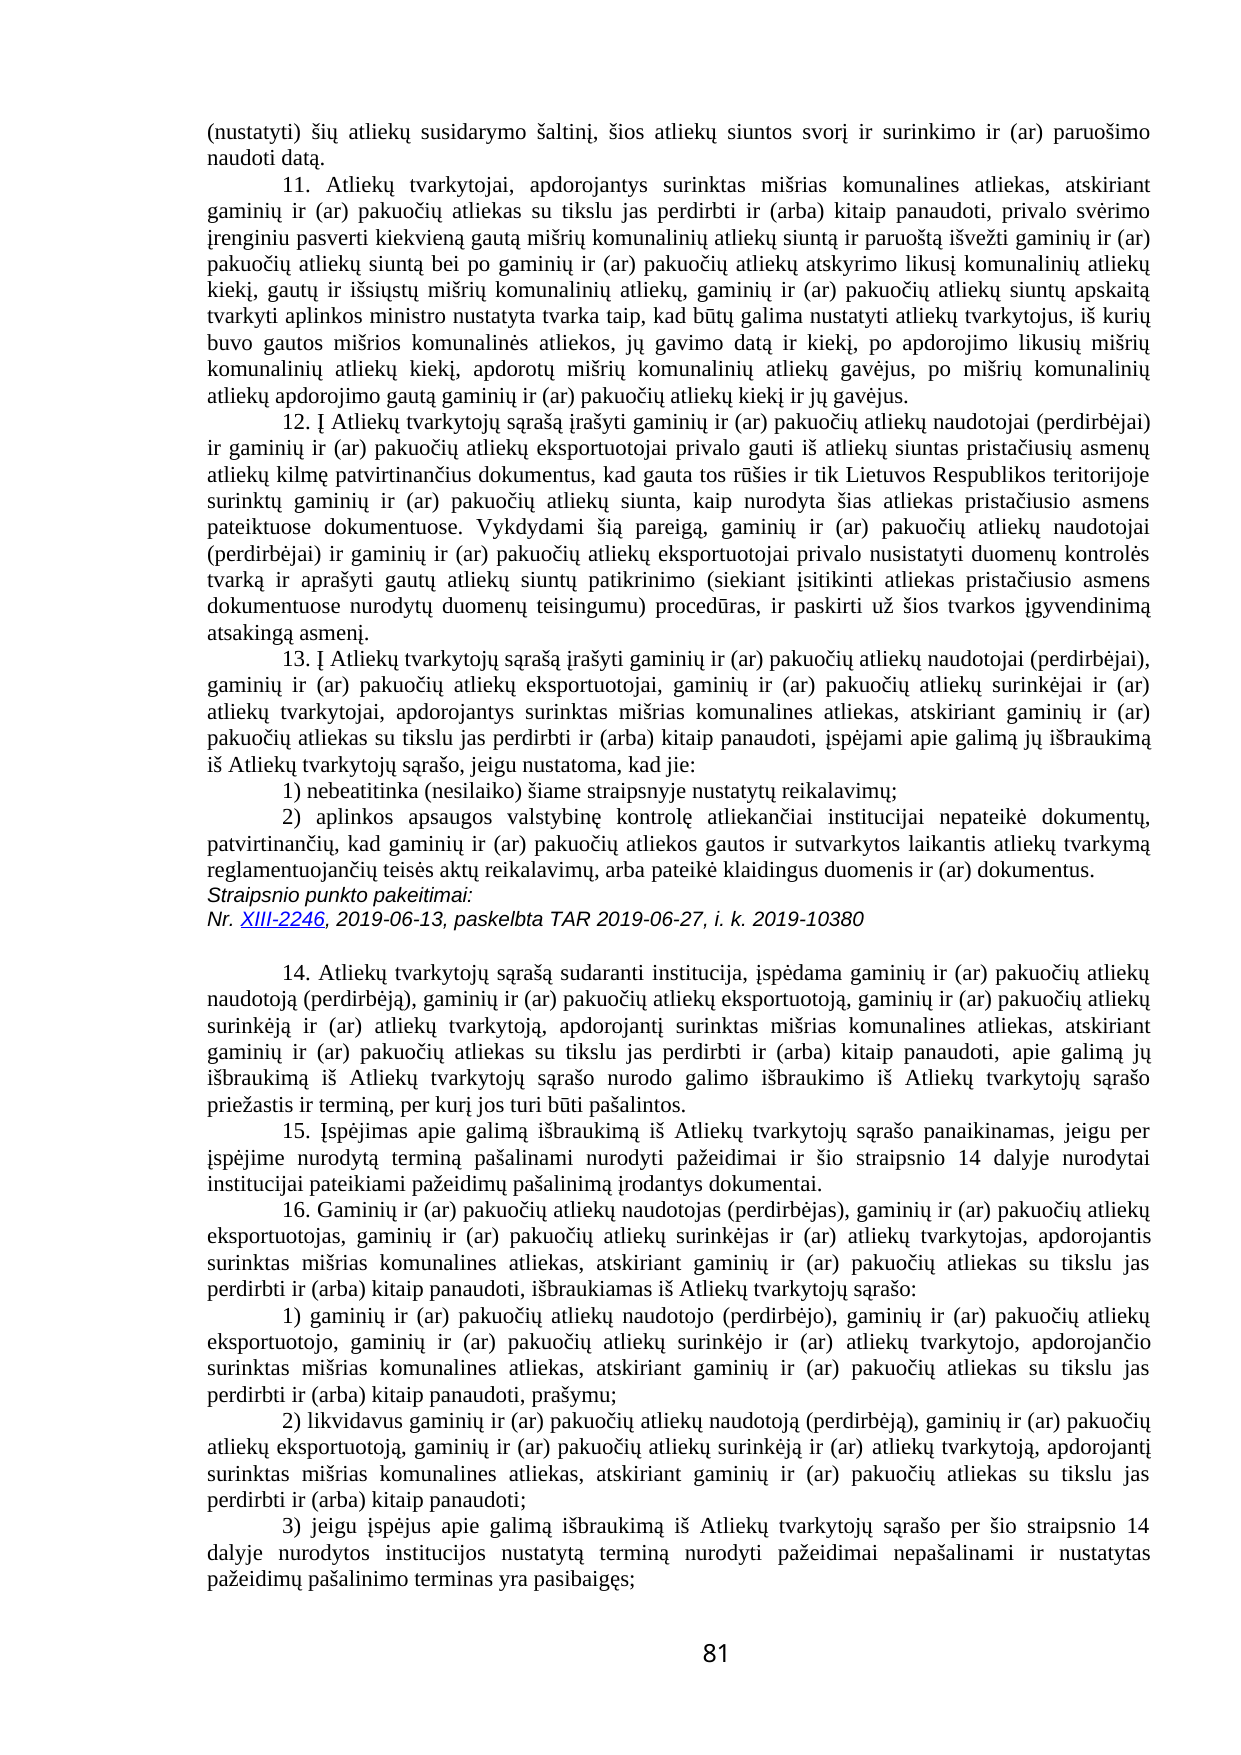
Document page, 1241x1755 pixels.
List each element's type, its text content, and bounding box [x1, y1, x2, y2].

text 13. Į Atliekų tvarkytojų sąrašą įrašyti gaminių ir (ar) pakuočių atliekų naudotojai (perdirbėjai), gaminių ir (ar) pakuočių atliekų eksportuotojai, gaminių ir (ar) pakuočių atliekų surinkėjai ir (ar) atliekų tvarkytojai, apdorojantys surinktas mišrias komunalines atliekas, atskiriant gaminių ir (ar) pakuočių atliekas su tikslu jas perdirbti ir (arba) kitaip panaudoti, įspėjami apie galimą jų išbraukimą iš Atliekų tvarkytojų sąrašo, jeigu nustatoma, kad jie: [207, 645, 1152, 777]
text Straipsnio punkto pakeitimai: [207, 882, 1152, 906]
text Nr. XIII-2246, 2019-06-13, paskelbta TAR 2019-06-27, i. k. 2019-10380 [207, 906, 1152, 930]
text 11. Atliekų tvarkytojai, apdorojantys surinktas mišrias komunalines atliekas, atskiriant gaminių ir (ar) pakuočių atliekas su tikslu jas perdirbti ir (arba) kitaip panaudoti, privalo svėrimo įrenginiu pasverti kiekvieną gautą mišrių komunalinių atliekų siuntą ir paruoštą išvežti gaminių ir (ar) pakuočių atliekų siuntą bei po gaminių ir (ar) pakuočių atliekų atskyrimo likusį komunalinių atliekų kiekį, gautų ir išsiųstų mišrių komunalinių atliekų, gaminių ir (ar) pakuočių atliekų siuntų apskaitą tvarkyti aplinkos ministro nustatyta tvarka taip, kad būtų galima nustatyti atliekų tvarkytojus, iš kurių buvo gautos mišrios komunalinės atliekos, jų gavimo datą ir kiekį, po apdorojimo likusių mišrių komunalinių atliekų kiekį, apdorotų mišrių komunalinių atliekų gavėjus, po mišrių komunalinių atliekų apdorojimo gautą gaminių ir (ar) pakuočių atliekų kiekį ir jų gavėjus. [207, 171, 1152, 408]
text 12. Į Atliekų tvarkytojų sąrašą įrašyti gaminių ir (ar) pakuočių atliekų naudotojai (perdirbėjai) ir gaminių ir (ar) pakuočių atliekų eksportuotojai privalo gauti iš atliekų siuntas pristačiusių asmenų atliekų kilmę patvirtinančius dokumentus, kad gauta tos rūšies ir tik Lietuvos Respublikos teritorijoje surinktų gaminių ir (ar) pakuočių atliekų siunta, kaip nurodyta šias atliekas pristačiusio asmens pateiktuose dokumentuose. Vykdydami šią pareigą, gaminių ir (ar) pakuočių atliekų naudotojai (perdirbėjai) ir gaminių ir (ar) pakuočių atliekų eksportuotojai privalo nusistatyti duomenų kontrolės tvarką ir aprašyti gautų atliekų siuntų patikrinimo (siekiant įsitikinti atliekas pristačiusio asmens dokumentuose nurodytų duomenų teisingumu) procedūras, ir paskirti už šios tvarkos įgyvendinimą atsakingą asmenį. [207, 408, 1152, 645]
text 1) gaminių ir (ar) pakuočių atliekų naudotojo (perdirbėjo), gaminių ir (ar) pakuočių atliekų eksportuotojo, gaminių ir (ar) pakuočių atliekų surinkėjo ir (ar) atliekų tvarkytojo, apdorojančio surinktas mišrias komunalines atliekas, atskiriant gaminių ir (ar) pakuočių atliekas su tikslu jas perdirbti ir (arba) kitaip panaudoti, prašymu; [207, 1302, 1152, 1407]
text 3) jeigu įspėjus apie galimą išbraukimą iš Atliekų tvarkytojų sąrašo per šio straipsnio 14 dalyje nurodytos institucijos nustatytą terminą nurodyti pažeidimai nepašalinami ir nustatytas pažeidimų pašalinimo terminas yra pasibaigęs; [207, 1512, 1152, 1592]
text 2) aplinkos apsaugos valstybinę kontrolę atliekančiai institucijai nepateikė dokumentų, patvirtinančių, kad gaminių ir (ar) pakuočių atliekos gautos ir sutvarkytos laikantis atliekų tvarkymą reglamentuojančių teisės aktų reikalavimų, arba pateikė klaidingus duomenis ir (ar) dokumentus. [207, 803, 1152, 882]
text 2) likvidavus gaminių ir (ar) pakuočių atliekų naudotoją (perdirbėją), gaminių ir (ar) pakuočių atliekų eksportuotoją, gaminių ir (ar) pakuočių atliekų surinkėją ir (ar) atliekų tvarkytoją, apdorojantį surinktas mišrias komunalines atliekas, atskiriant gaminių ir (ar) pakuočių atliekas su tikslu jas perdirbti ir (arba) kitaip panaudoti; [207, 1407, 1152, 1512]
text 15. Įspėjimas apie galimą išbraukimą iš Atliekų tvarkytojų sąrašo panaikinamas, jeigu per įspėjime nurodytą terminą pašalinami nurodyti pažeidimai ir šio straipsnio 14 dalyje nurodytai institucijai pateikiami pažeidimų pašalinimą įrodantys dokumentai. [207, 1117, 1152, 1196]
text 1) nebeatitinka (nesilaiko) šiame straipsnyje nustatytų reikalavimų; [207, 777, 1152, 803]
text 14. Atliekų tvarkytojų sąrašą sudaranti institucija, įspėdama gaminių ir (ar) pakuočių atliekų naudotoją (perdirbėją), gaminių ir (ar) pakuočių atliekų eksportuotoją, gaminių ir (ar) pakuočių atliekų surinkėją ir (ar) atliekų tvarkytoją, apdorojantį surinktas mišrias komunalines atliekas, atskiriant gaminių ir (ar) pakuočių atliekas su tikslu jas perdirbti ir (arba) kitaip panaudoti, apie galimą jų išbraukimą iš Atliekų tvarkytojų sąrašo nurodo galimo išbraukimo iš Atliekų tvarkytojų sąrašo priežastis ir terminą, per kurį jos turi būti pašalintos. [207, 959, 1152, 1117]
text 16. Gaminių ir (ar) pakuočių atliekų naudotojas (perdirbėjas), gaminių ir (ar) pakuočių atliekų eksportuotojas, gaminių ir (ar) pakuočių atliekų surinkėjas ir (ar) atliekų tvarkytojas, apdorojantis surinktas mišrias komunalines atliekas, atskiriant gaminių ir (ar) pakuočių atliekas su tikslu jas perdirbti ir (arba) kitaip panaudoti, išbraukiamas iš Atliekų tvarkytojų sąrašo: [207, 1196, 1152, 1302]
text (nustatyti) šių atliekų susidarymo šaltinį, šios atliekų siuntos svorį ir surinkimo ir (ar) paruošimo naudoti datą. [207, 118, 1152, 171]
